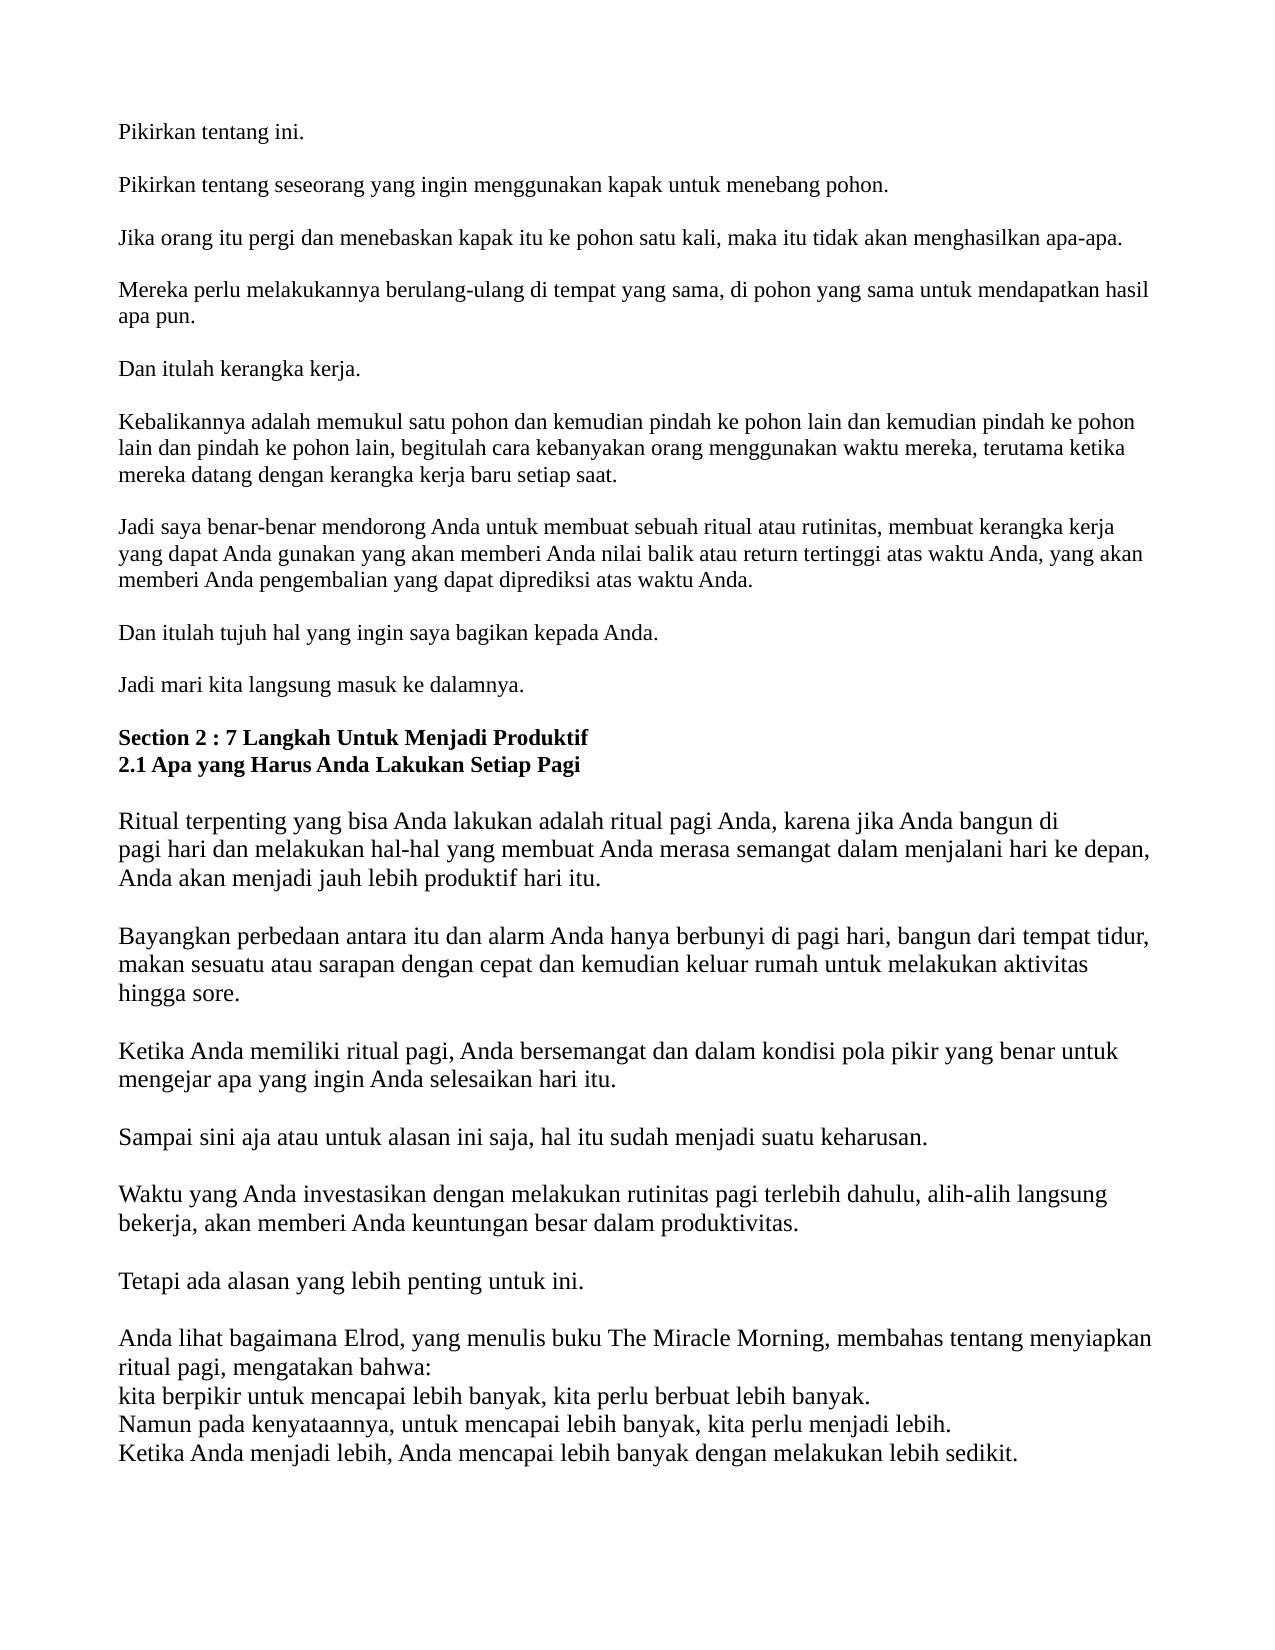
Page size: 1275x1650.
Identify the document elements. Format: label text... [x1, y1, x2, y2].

text kita berpikir untuk mencapai lebih banyak, kita perlu berbuat lebih banyak. [118, 1381, 1157, 1409]
text Namun pada kenyataannya, untuk mencapai lebih banyak, kita perlu menjadi lebih. [118, 1409, 1157, 1438]
text Bayangkan perbedaan antara itu dan alarm Anda hanya berbunyi di pagi hari, bangun dari tempat tidur, makan sesuatu atau sarapan dengan cepat dan kemudian keluar rumah untuk melakukan aktivitas hingga sore. [118, 921, 1157, 1007]
text Dan itulah tujuh hal yang ingin saya bagikan kepada Anda. [118, 619, 1157, 645]
text Jadi mari kita langsung masuk ke dalamnya. [118, 672, 1157, 698]
text 2.1 Apa yang Harus Anda Lakukan Setiap Pagi [118, 751, 1157, 777]
text Ketika Anda memiliki ritual pagi, Anda bersemangat dan dalam kondisi pola pikir yang benar untuk mengejar apa yang ingin Anda selesaikan hari itu. [118, 1036, 1157, 1093]
text Ketika Anda menjadi lebih, Anda mencapai lebih banyak dengan melakukan lebih sedikit. [118, 1438, 1157, 1467]
text Anda lihat bagaimana Elrod, yang menulis buku The Miracle Morning, membahas tentang menyiapkan ritual pagi, mengatakan bahwa: [118, 1323, 1157, 1381]
text Waktu yang Anda investasikan dengan melakukan rutinitas pagi terlebih dahulu, alih-alih langsung bekerja, akan memberi Anda keuntungan besar dalam produktivitas. [118, 1179, 1157, 1237]
text Kebalikannya adalah memukul satu pohon dan kemudian pindah ke pohon lain dan kemudian pindah ke pohon lain dan pindah ke pohon lain, begitulah cara kebanyakan orang menggunakan waktu mereka, terutama ketika mereka datang dengan kerangka kerja baru setiap saat. [118, 408, 1157, 487]
text Sampai sini aja atau untuk alasan ini saja, hal itu sudah menjadi suatu keharusan. [118, 1122, 1157, 1151]
text Mereka perlu melakukannya berulang-ulang di tempat yang sama, di pohon yang sama untuk mendapatkan hasil apa pun. [118, 276, 1157, 329]
text Section 2 : 7 Langkah Untuk Menjadi Produktif [118, 724, 1157, 751]
text Jadi saya benar-benar mendorong Anda untuk membuat sebuah ritual atau rutinitas, membuat kerangka kerja yang dapat Anda gunakan yang akan memberi Anda nilai balik atau return tertinggi atas waktu Anda, yang akan memberi Anda pengembalian yang dapat diprediksi atas waktu Anda. [118, 513, 1157, 592]
text Pikirkan tentang ini. [118, 118, 1157, 144]
text Dan itulah kerangka kerja. [118, 355, 1157, 382]
text Jika orang itu pergi dan menebaskan kapak itu ke pohon satu kali, maka itu tidak akan menghasilkan apa-apa. [118, 223, 1157, 250]
text Ritual terpenting yang bisa Anda lakukan adalah ritual pagi Anda, karena jika Anda bangun di [118, 806, 1157, 834]
text Tetapi ada alasan yang lebih penting untuk ini. [118, 1266, 1157, 1294]
text Pikirkan tentang seseorang yang ingin menggunakan kapak untuk menebang pohon. [118, 171, 1157, 197]
text pagi hari dan melakukan hal-hal yang membuat Anda merasa semangat dalam menjalani hari ke depan, Anda akan menjadi jauh lebih produktif hari itu. [118, 834, 1157, 892]
